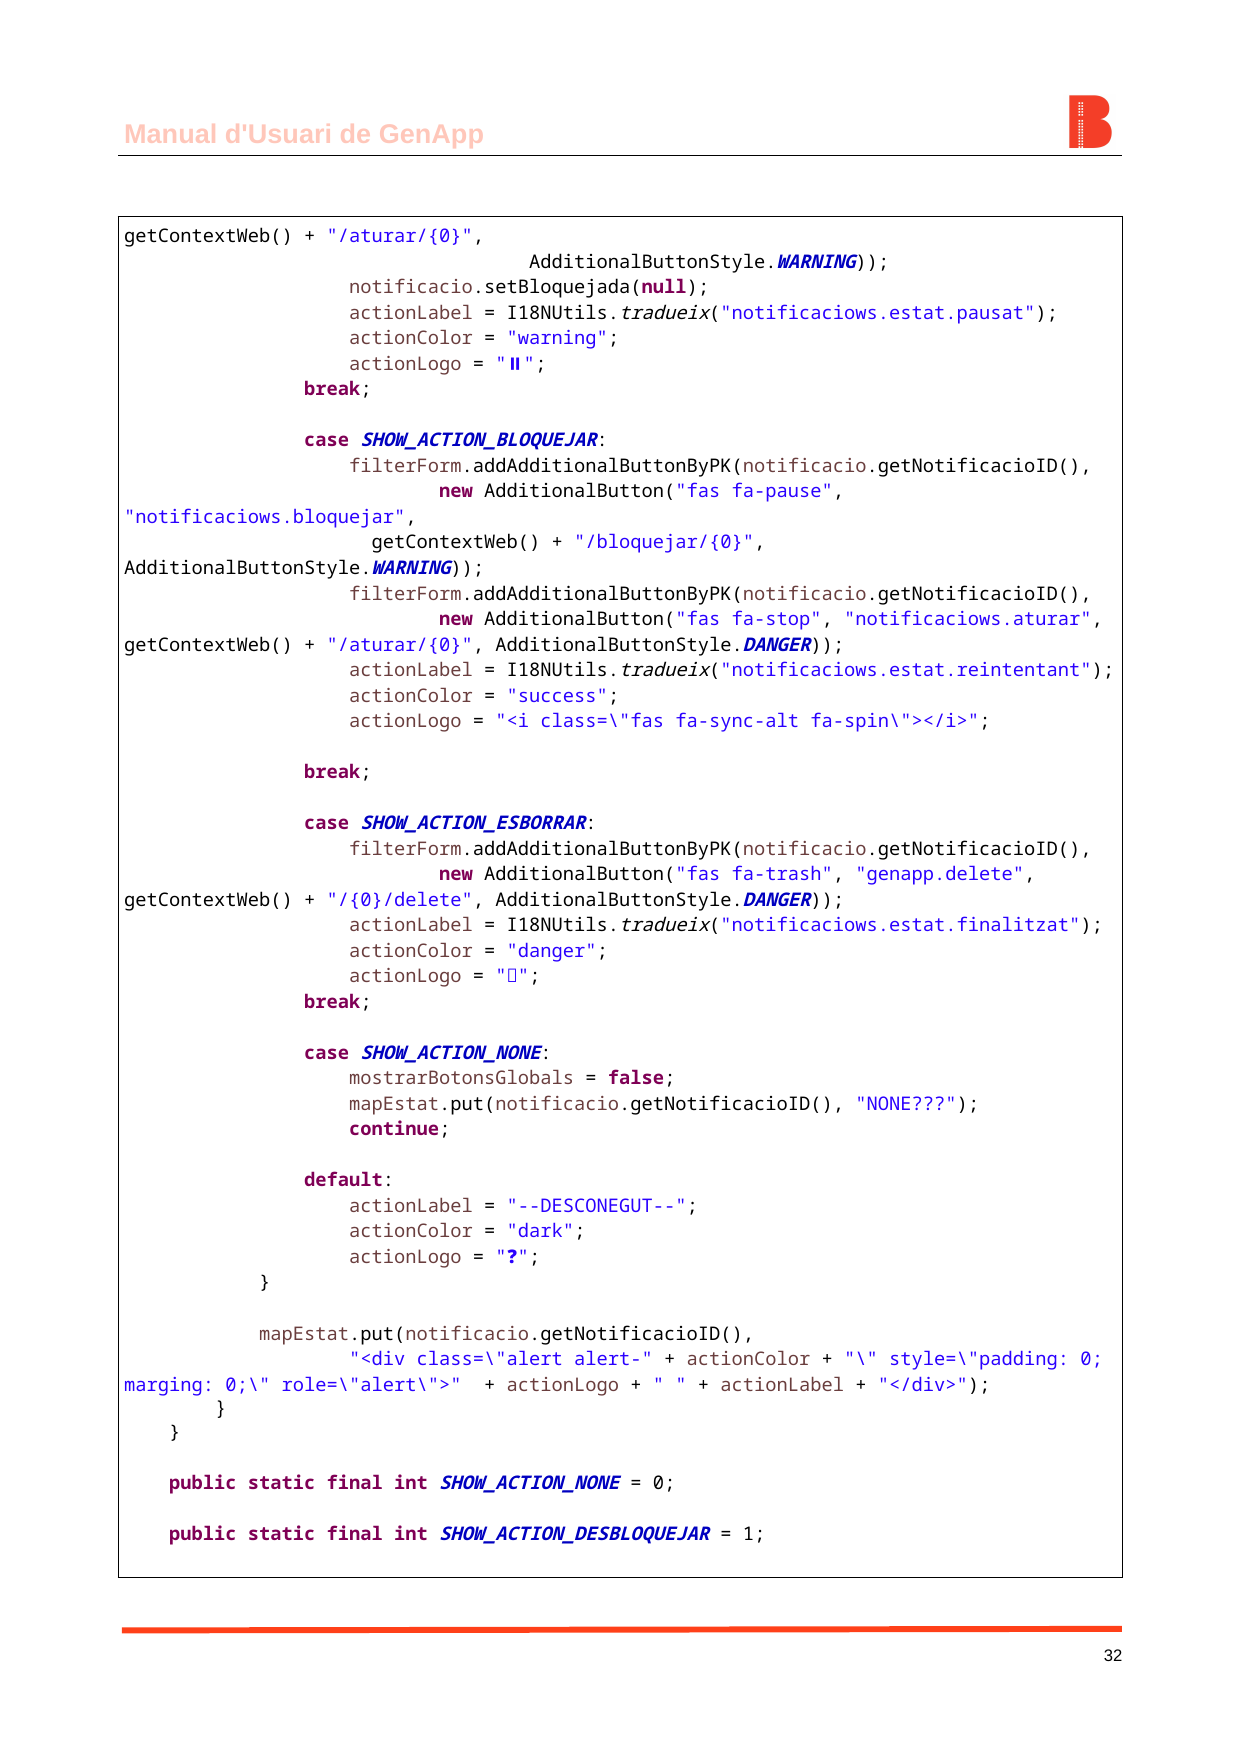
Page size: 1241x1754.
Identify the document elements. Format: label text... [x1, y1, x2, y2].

picture [1063, 94, 1117, 150]
table_header getContextWeb() + "/aturar/{0}", AdditionalButtonStyle.WARNING)); notificacio.setBloquejada(null); actionLabel = I18NUtils.tradueix("notificaciows.estat.pausat"); actionColor = "warning"; actionLogo = "⏸️"; break; case SHOW_ACTION_BLOQUEJAR: filterForm.addAdditionalButtonByPK(notificacio.getNotificacioID(), new AdditionalButton("fas fa-pause", "notificaciows.bloquejar", getContextWeb() + "/bloquejar/{0}", AdditionalButtonStyle.WARNING)); filterForm.addAdditionalButtonByPK(notificacio.getNotificacioID(), new AdditionalButton("fas fa-stop", "notificaciows.aturar", getContextWeb() + "/aturar/{0}", AdditionalButtonStyle.DANGER)); actionLabel = I18NUtils.tradueix("notificaciows.estat.reintentant"); actionColor = "success"; actionLogo = "<i class=\"fas fa-sync-alt fa-spin\"></i>"; break; case SHOW_ACTION_ESBORRAR: filterForm.addAdditionalButtonByPK(notificacio.getNotificacioID(), new AdditionalButton("fas fa-trash", "genapp.delete", getContextWeb() + "/{0}/delete", AdditionalButtonStyle.DANGER)); actionLabel = I18NUtils.tradueix("notificaciows.estat.finalitzat"); actionColor = "danger"; actionLogo = "🛑"; break; case SHOW_ACTION_NONE: mostrarBotonsGlobals = false; mapEstat.put(notificacio.getNotificacioID(), "NONE???"); continue; default: actionLabel = "--DESCONEGUT--"; actionColor = "dark"; actionLogo = "❓"; } mapEstat.put(notificacio.getNotificacioID(), "<div class=\"alert alert-" + actionColor + "\" style=\"padding: 0; marging: 0;\" role=\"alert\">" + actionLogo + " " + actionLabel + "</div>"); } } public static final int SHOW_ACTION_NONE = 0; public static final int SHOW_ACTION_DESBLOQUEJAR = 1; [119, 217, 1122, 1577]
